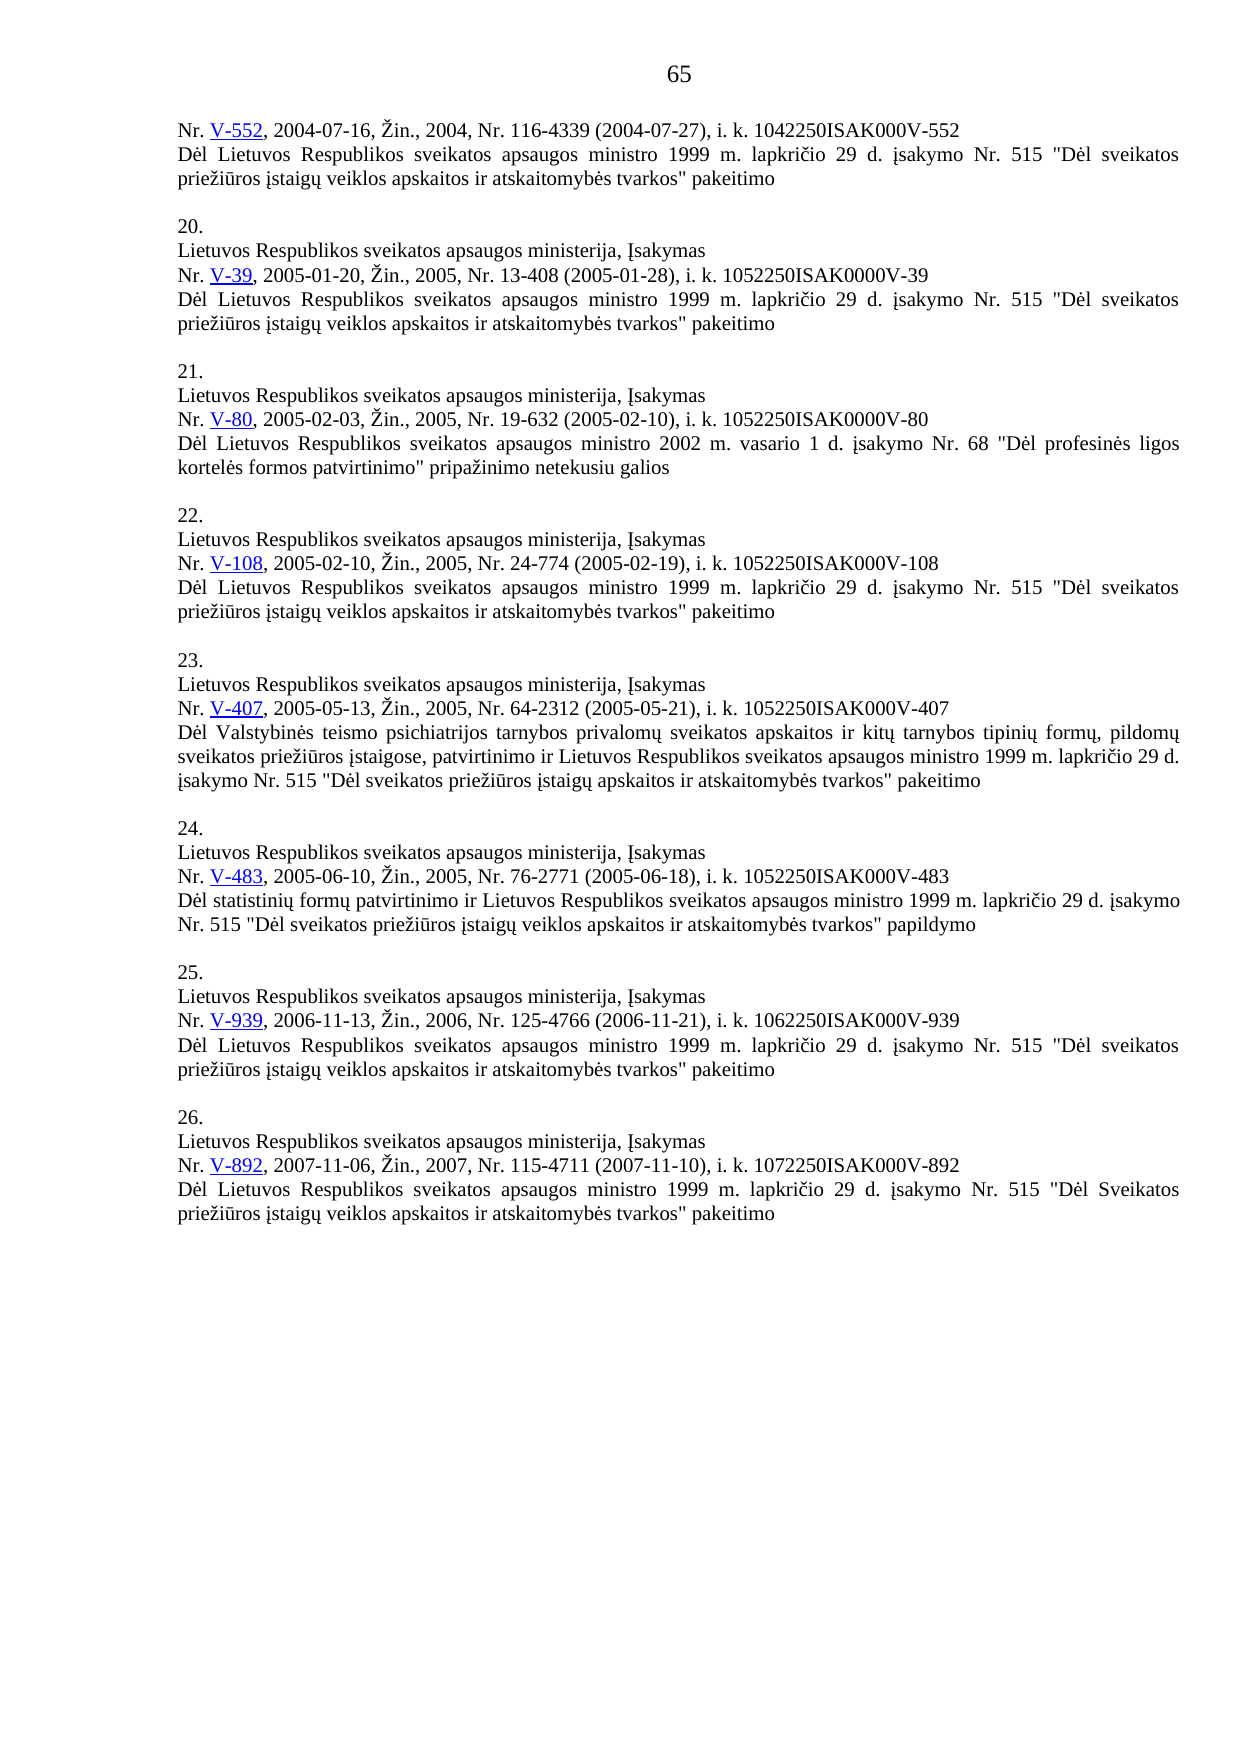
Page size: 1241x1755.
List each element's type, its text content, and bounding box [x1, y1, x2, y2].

text Dėl Lietuvos Respublikos sveikatos apsaugos ministro 1999 m. lapkričio 29 d. įsakymo Nr. 515 "Dėl Sveikatos priežiūros įstaigų veiklos apskaitos ir atskaitomybės tvarkos" pakeitimo [177, 1177, 1181, 1225]
text Dėl Lietuvos Respublikos sveikatos apsaugos ministro 1999 m. lapkričio 29 d. įsakymo Nr. 515 "Dėl sveikatos priežiūros įstaigų veiklos apskaitos ir atskaitomybės tvarkos" pakeitimo [177, 142, 1181, 190]
text Nr. V-80, 2005-02-03, Žin., 2005, Nr. 19-632 (2005-02-10), i. k. 1052250ISAK0000V-80 [177, 407, 1181, 431]
text 20. [177, 214, 1181, 238]
text 26. [177, 1105, 1181, 1129]
text Nr. V-39, 2005-01-20, Žin., 2005, Nr. 13-408 (2005-01-28), i. k. 1052250ISAK0000V-39 [177, 262, 1181, 287]
text Nr. V-892, 2007-11-06, Žin., 2007, Nr. 115-4711 (2007-11-10), i. k. 1072250ISAK000V-892 [177, 1153, 1181, 1177]
text Dėl Lietuvos Respublikos sveikatos apsaugos ministro 1999 m. lapkričio 29 d. įsakymo Nr. 515 "Dėl sveikatos priežiūros įstaigų veiklos apskaitos ir atskaitomybės tvarkos" pakeitimo [177, 575, 1181, 623]
text 25. [177, 960, 1181, 984]
text 22. [177, 503, 1181, 527]
text 24. [177, 816, 1181, 840]
text Dėl Lietuvos Respublikos sveikatos apsaugos ministro 1999 m. lapkričio 29 d. įsakymo Nr. 515 "Dėl sveikatos priežiūros įstaigų veiklos apskaitos ir atskaitomybės tvarkos" pakeitimo [177, 287, 1181, 335]
text Lietuvos Respublikos sveikatos apsaugos ministerija, Įsakymas [177, 1129, 1181, 1153]
text Lietuvos Respublikos sveikatos apsaugos ministerija, Įsakymas [177, 383, 1181, 407]
text Dėl Lietuvos Respublikos sveikatos apsaugos ministro 2002 m. vasario 1 d. įsakymo Nr. 68 "Dėl profesinės ligos kortelės formos patvirtinimo" pripažinimo netekusiu galios [177, 431, 1181, 479]
text Nr. V-939, 2006-11-13, Žin., 2006, Nr. 125-4766 (2006-11-21), i. k. 1062250ISAK000V-939 [177, 1008, 1181, 1032]
text Lietuvos Respublikos sveikatos apsaugos ministerija, Įsakymas [177, 238, 1181, 262]
text Lietuvos Respublikos sveikatos apsaugos ministerija, Įsakymas [177, 840, 1181, 864]
text Nr. V-552, 2004-07-16, Žin., 2004, Nr. 116-4339 (2004-07-27), i. k. 1042250ISAK000V-552 [177, 118, 1181, 142]
text Nr. V-108, 2005-02-10, Žin., 2005, Nr. 24-774 (2005-02-19), i. k. 1052250ISAK000V-108 [177, 551, 1181, 575]
text Dėl Lietuvos Respublikos sveikatos apsaugos ministro 1999 m. lapkričio 29 d. įsakymo Nr. 515 "Dėl sveikatos priežiūros įstaigų veiklos apskaitos ir atskaitomybės tvarkos" pakeitimo [177, 1032, 1181, 1081]
text Dėl statistinių formų patvirtinimo ir Lietuvos Respublikos sveikatos apsaugos ministro 1999 m. lapkričio 29 d. įsakymo Nr. 515 "Dėl sveikatos priežiūros įstaigų veiklos apskaitos ir atskaitomybės tvarkos" papildymo [177, 888, 1181, 936]
text Lietuvos Respublikos sveikatos apsaugos ministerija, Įsakymas [177, 672, 1181, 696]
text 23. [177, 647, 1181, 672]
text Nr. V-407, 2005-05-13, Žin., 2005, Nr. 64-2312 (2005-05-21), i. k. 1052250ISAK000V-407 [177, 696, 1181, 720]
text Dėl Valstybinės teismo psichiatrijos tarnybos privalomų sveikatos apskaitos ir kitų tarnybos tipinių formų, pildomų sveikatos priežiūros įstaigose, patvirtinimo ir Lietuvos Respublikos sveikatos apsaugos ministro 1999 m. lapkričio 29 d. įsakymo Nr. 515 "Dėl sveikatos priežiūros įstaigų apskaitos ir atskaitomybės tvarkos" pakeitimo [177, 720, 1181, 792]
text 21. [177, 359, 1181, 383]
text Lietuvos Respublikos sveikatos apsaugos ministerija, Įsakymas [177, 527, 1181, 551]
text Lietuvos Respublikos sveikatos apsaugos ministerija, Įsakymas [177, 984, 1181, 1008]
text Nr. V-483, 2005-06-10, Žin., 2005, Nr. 76-2771 (2005-06-18), i. k. 1052250ISAK000V-483 [177, 864, 1181, 888]
